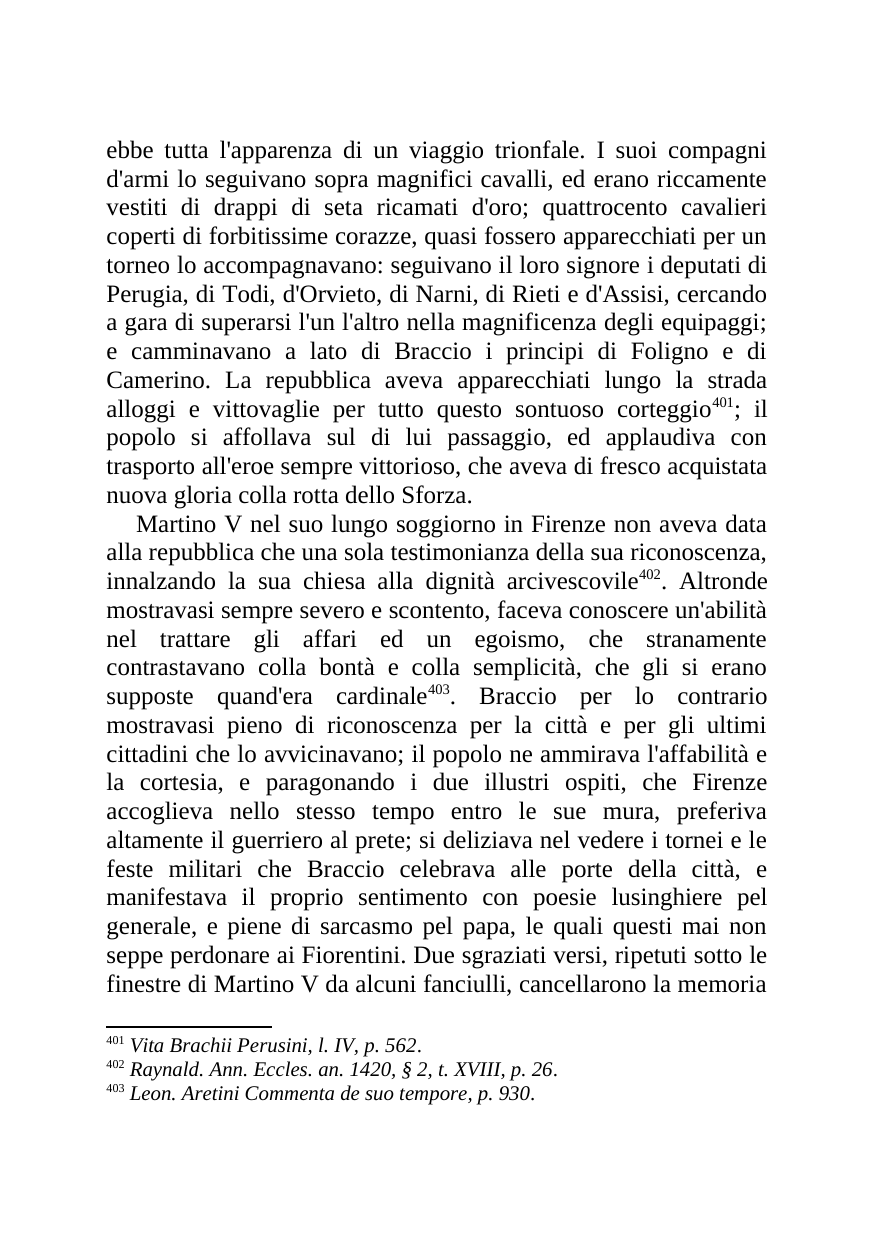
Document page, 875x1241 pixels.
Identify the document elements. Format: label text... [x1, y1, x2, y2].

text Martino V nel suo lungo soggiorno in Firenze non aveva data alla repubblica che una sola testimonianza della sua riconoscenza, innalzando la sua chiesa alla dignità arcivescovile. Altronde mostravasi sempre severo e scontento, faceva conoscere un'abilità nel trattare gli affari ed un egoismo, che stranamente contrastavano colla bontà e colla semplicità, che gli si erano supposte quand'era cardinale. Braccio per lo contrario mostravasi pieno di riconoscenza per la città e per gli ultimi cittadini che lo avvicinavano; il popolo ne ammirava l'affabilità e la cortesia, e paragonando i due illustri ospiti, che Firenze accoglieva nello stesso tempo entro le sue mura, preferiva altamente il guerriero al prete; si deliziava nel vedere i tornei e le feste militari che Braccio celebrava alle porte della città, e manifestava il proprio sentimento con poesie lusinghiere pel generale, e piene di sarcasmo pel papa, le quali questi mai non seppe perdonare ai Fiorentini. Due sgraziati versi, ripetuti sotto le finestre di Martino V da alcuni fanciulli, cancellarono la memoria [106, 509, 768, 997]
text Vita Brachii Perusini, l. IV, p. 562. [106, 1033, 768, 1057]
text Leon. Aretini Commenta de suo tempore, p. 930. [106, 1081, 768, 1105]
text Raynald. Ann. Eccles. an. 1420, § 2, t. XVIII, p. 26. [106, 1057, 768, 1081]
text ebbe tutta l'apparenza di un viaggio trionfale. I suoi compagni d'armi lo seguivano sopra magnifici cavalli, ed erano riccamente vestiti di drappi di seta ricamati d'oro; quattrocento cavalieri coperti di forbitissime corazze, quasi fossero apparecchiati per un torneo lo accompagnavano: seguivano il loro signore i deputati di Perugia, di Todi, d'Orvieto, di Narni, di Rieti e d'Assisi, cercando a gara di superarsi l'un l'altro nella magnificenza degli equipaggi; e camminavano a lato di Braccio i principi di Foligno e di Camerino. La repubblica aveva apparecchiati lungo la strada alloggi e vittovaglie per tutto questo sontuoso corteggio; il popolo si affollava sul di lui passaggio, ed applaudiva con trasporto all'eroe sempre vittorioso, che aveva di fresco acquistata nuova gloria colla rotta dello Sforza. [106, 135, 768, 509]
